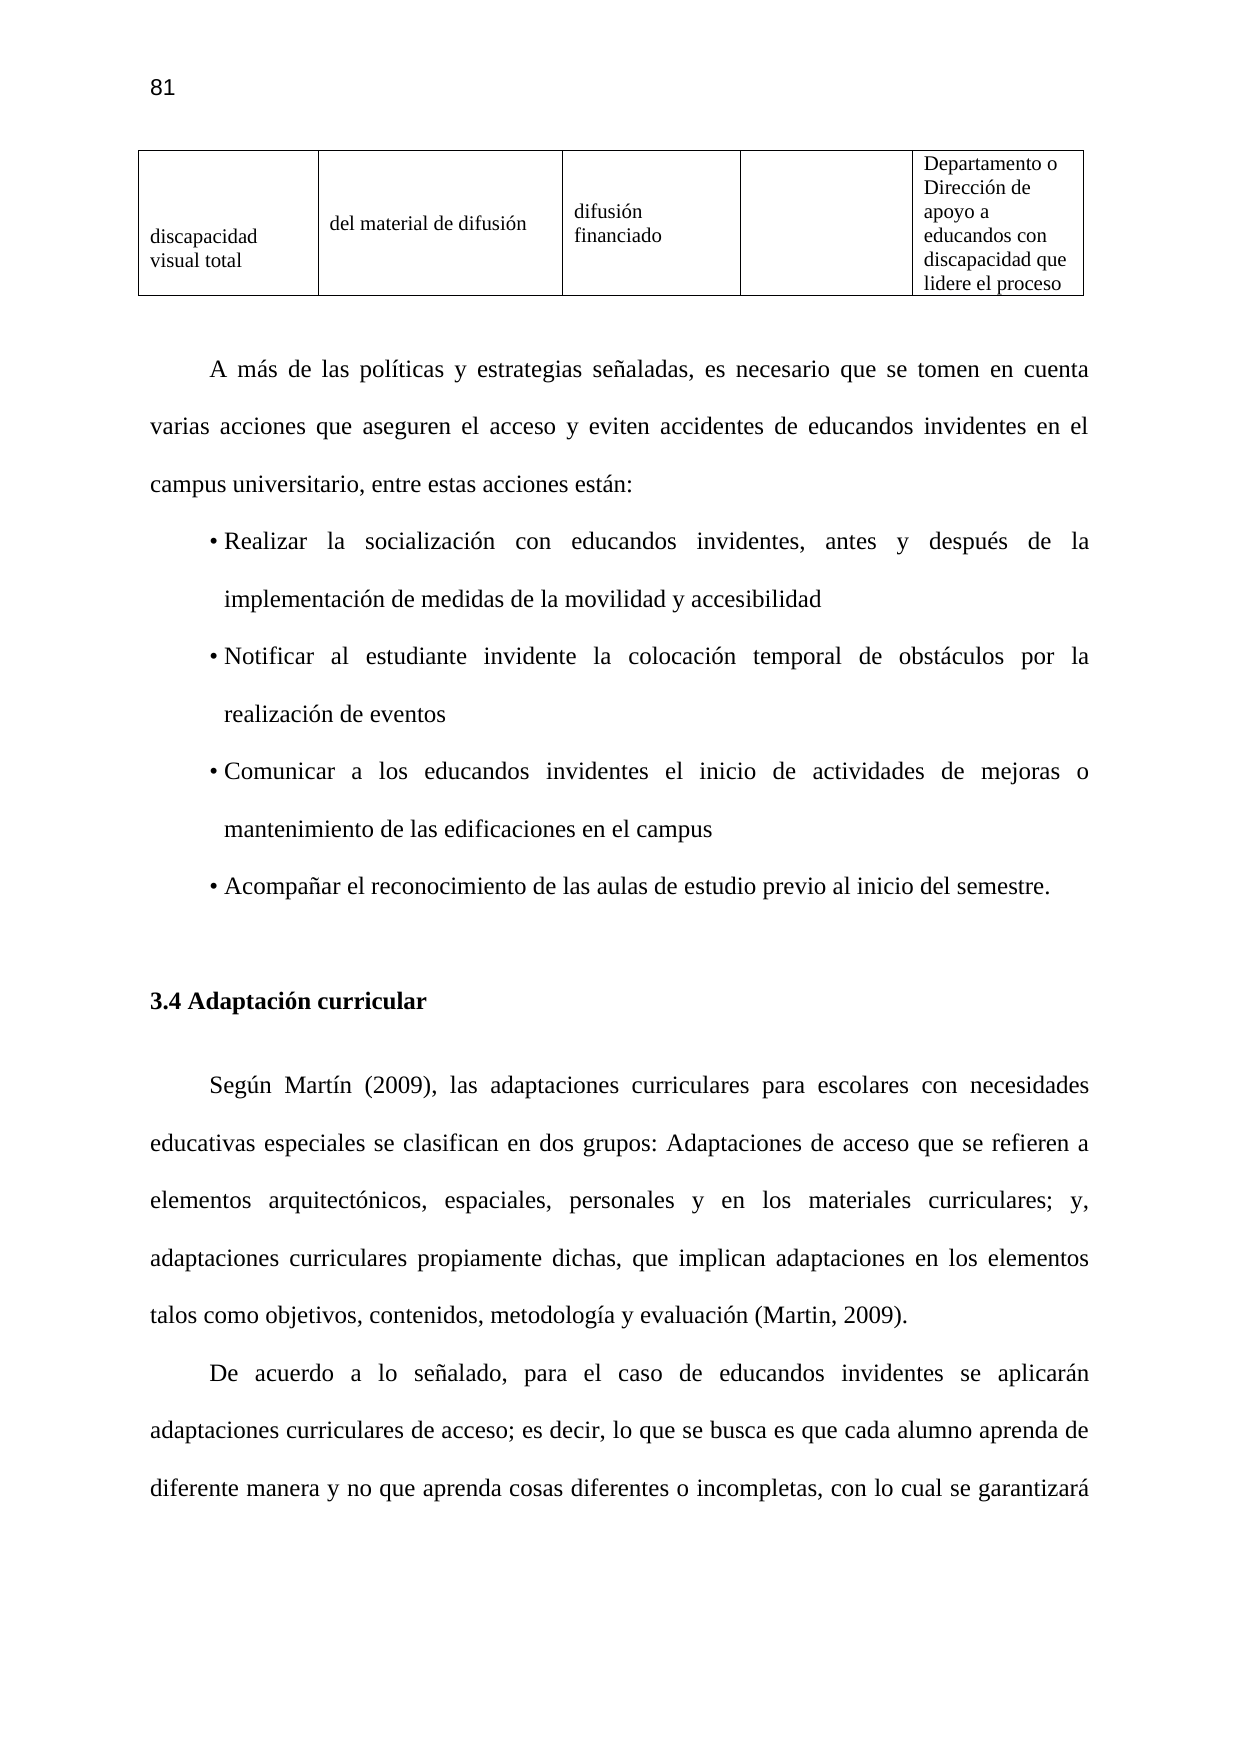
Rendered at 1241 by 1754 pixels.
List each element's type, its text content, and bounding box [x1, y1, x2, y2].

text • Realizar la socialización con educandos invidentes, antes y después de la implementación de medidas de la movilidad y accesibilidad [209, 526, 1090, 613]
text • Notificar al estudiante invidente la colocación temporal de obstáculos por la realización de eventos [209, 641, 1090, 728]
table_cell del material de difusión [319, 151, 562, 295]
text Según Martín (2009), las adaptaciones curriculares para escolares con necesidades educativas especiales se clasifican en dos grupos: Adaptaciones de acceso que se refieren a elementos arquitectónicos, espaciales, personales y en los materiales curriculares; y, adaptaciones curriculares propiamente dichas, que implican adaptaciones en los elementos talos como objetivos, contenidos, metodología y evaluación (Martin, 2009). [150, 1070, 1090, 1329]
text • Acompañar el reconocimiento de las aulas de estudio previo al inicio del semestre. [209, 871, 1090, 900]
text A más de las políticas y estrategias señaladas, es necesario que se tomen en cuenta varias acciones que aseguren el acceso y eviten accidentes de educandos invidentes en el campus universitario, entre estas acciones están: [150, 354, 1090, 498]
text De acuerdo a lo señalado, para el caso de educandos invidentes se aplicarán adaptaciones curriculares de acceso; es decir, lo que se busca es que cada alumno aprenda de diferente manera y no que aprenda cosas diferentes o incompletas, con lo cual se garantizará [150, 1358, 1090, 1502]
subtitle 3.4 Adaptación curricular [150, 986, 1090, 1015]
table_cell [741, 151, 912, 295]
table_cell discapacidad visual total [139, 151, 318, 295]
table_cell Departamento o Dirección de apoyo a educandos con discapacidad que lidere el proceso [913, 151, 1083, 295]
table_cell difusión financiado [563, 151, 740, 295]
text • Comunicar a los educandos invidentes el inicio de actividades de mejoras o mantenimiento de las edificaciones en el campus [209, 756, 1090, 843]
